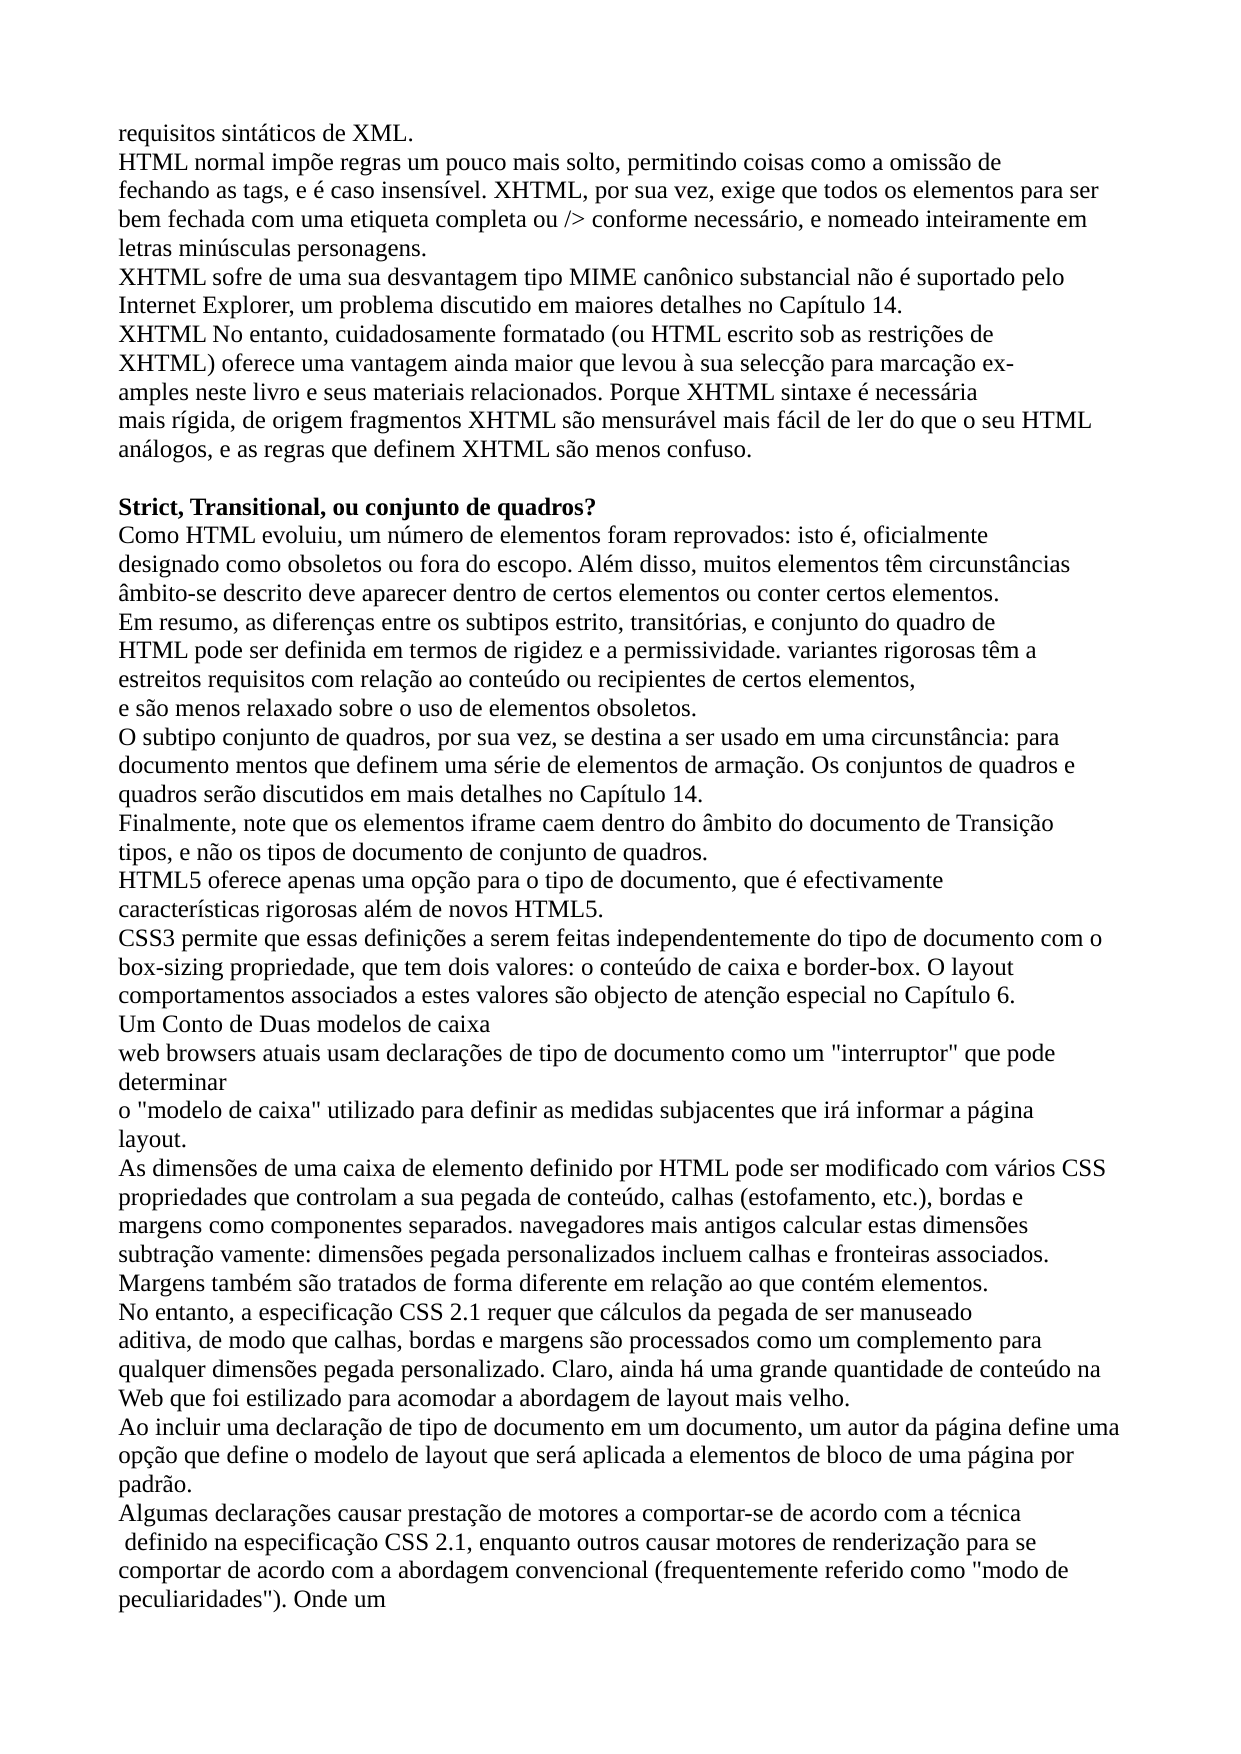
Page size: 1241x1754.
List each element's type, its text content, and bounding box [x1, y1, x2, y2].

text requisitos sintáticos de XML. HTML normal impõe regras um pouco mais solto, permitindo coisas como a omissão de fechando as tags, e é caso insensível. XHTML, por sua vez, exige que todos os elementos para ser bem fechada com uma etiqueta completa ou /> conforme necessário, e nomeado inteiramente em letras minúsculas personagens. XHTML sofre de uma sua desvantagem tipo MIME canônico substancial não é suportado pelo Internet Explorer, um problema discutido em maiores detalhes no Capítulo 14. XHTML No entanto, cuidadosamente formatado (ou HTML escrito sob as restrições de XHTML) oferece uma vantagem ainda maior que levou à sua selecção para marcação ex- amples neste livro e seus materiais relacionados. Porque XHTML sintaxe é necessária mais rígida, de origem fragmentos XHTML são mensurável mais fácil de ler do que o seu HTML análogos, e as regras que definem XHTML são menos confuso. Strict, Transitional, ou conjunto de quadros? Como HTML evoluiu, um número de elementos foram reprovados: isto é, oficialmente designado como obsoletos ou fora do escopo. Além disso, muitos elementos têm circunstâncias âmbito-se descrito deve aparecer dentro de certos elementos ou conter certos elementos. Em resumo, as diferenças entre os subtipos estrito, transitórias, e conjunto do quadro de HTML pode ser definida em termos de rigidez e a permissividade. variantes rigorosas têm a estreitos requisitos com relação ao conteúdo ou recipientes de certos elementos, e são menos relaxado sobre o uso de elementos obsoletos. O subtipo conjunto de quadros, por sua vez, se destina a ser usado em uma circunstância: para documento mentos que definem uma série de elementos de armação. Os conjuntos de quadros e quadros serão discutidos em mais detalhes no Capítulo 14. Finalmente, note que os elementos iframe caem dentro do âmbito do documento de Transição tipos, e não os tipos de documento de conjunto de quadros. HTML5 oferece apenas uma opção para o tipo de documento, que é efectivamente características rigorosas além de novos HTML5. CSS3 permite que essas definições a serem feitas independentemente do tipo de documento com o box-sizing propriedade, que tem dois valores: o conteúdo de caixa e border-box. O layout comportamentos associados a estes valores são objecto de atenção especial no Capítulo 6. Um Conto de Duas modelos de caixa web browsers atuais usam declarações de tipo de documento como um "interruptor" que pode determinar o "modelo de caixa" utilizado para definir as medidas subjacentes que irá informar a página layout. As dimensões de uma caixa de elemento definido por HTML pode ser modificado com vários CSS propriedades que controlam a sua pegada de conteúdo, calhas (estofamento, etc.), bordas e margens como componentes separados. navegadores mais antigos calcular estas dimensões subtração vamente: dimensões pegada personalizados incluem calhas e fronteiras associados. Margens também são tratados de forma diferente em relação ao que contém elementos. No entanto, a especificação CSS 2.1 requer que cálculos da pegada de ser manuseado aditiva, de modo que calhas, bordas e margens são processados ​​como um complemento para qualquer dimensões pegada personalizado. Claro, ainda há uma grande quantidade de conteúdo na Web que foi estilizado para acomodar a abordagem de layout mais velho. Ao incluir uma declaração de tipo de documento em um documento, um autor da página define uma opção que define o modelo de layout que será aplicada a elementos de bloco de uma página por padrão. Algumas declarações causar prestação de motores a comportar-se de acordo com a técnica definido na especificação CSS 2.1, enquanto outros causar motores de renderização para se comportar de acordo com a abordagem convencional (frequentemente referido como "modo de peculiaridades"). Onde um [118, 118, 1122, 1613]
